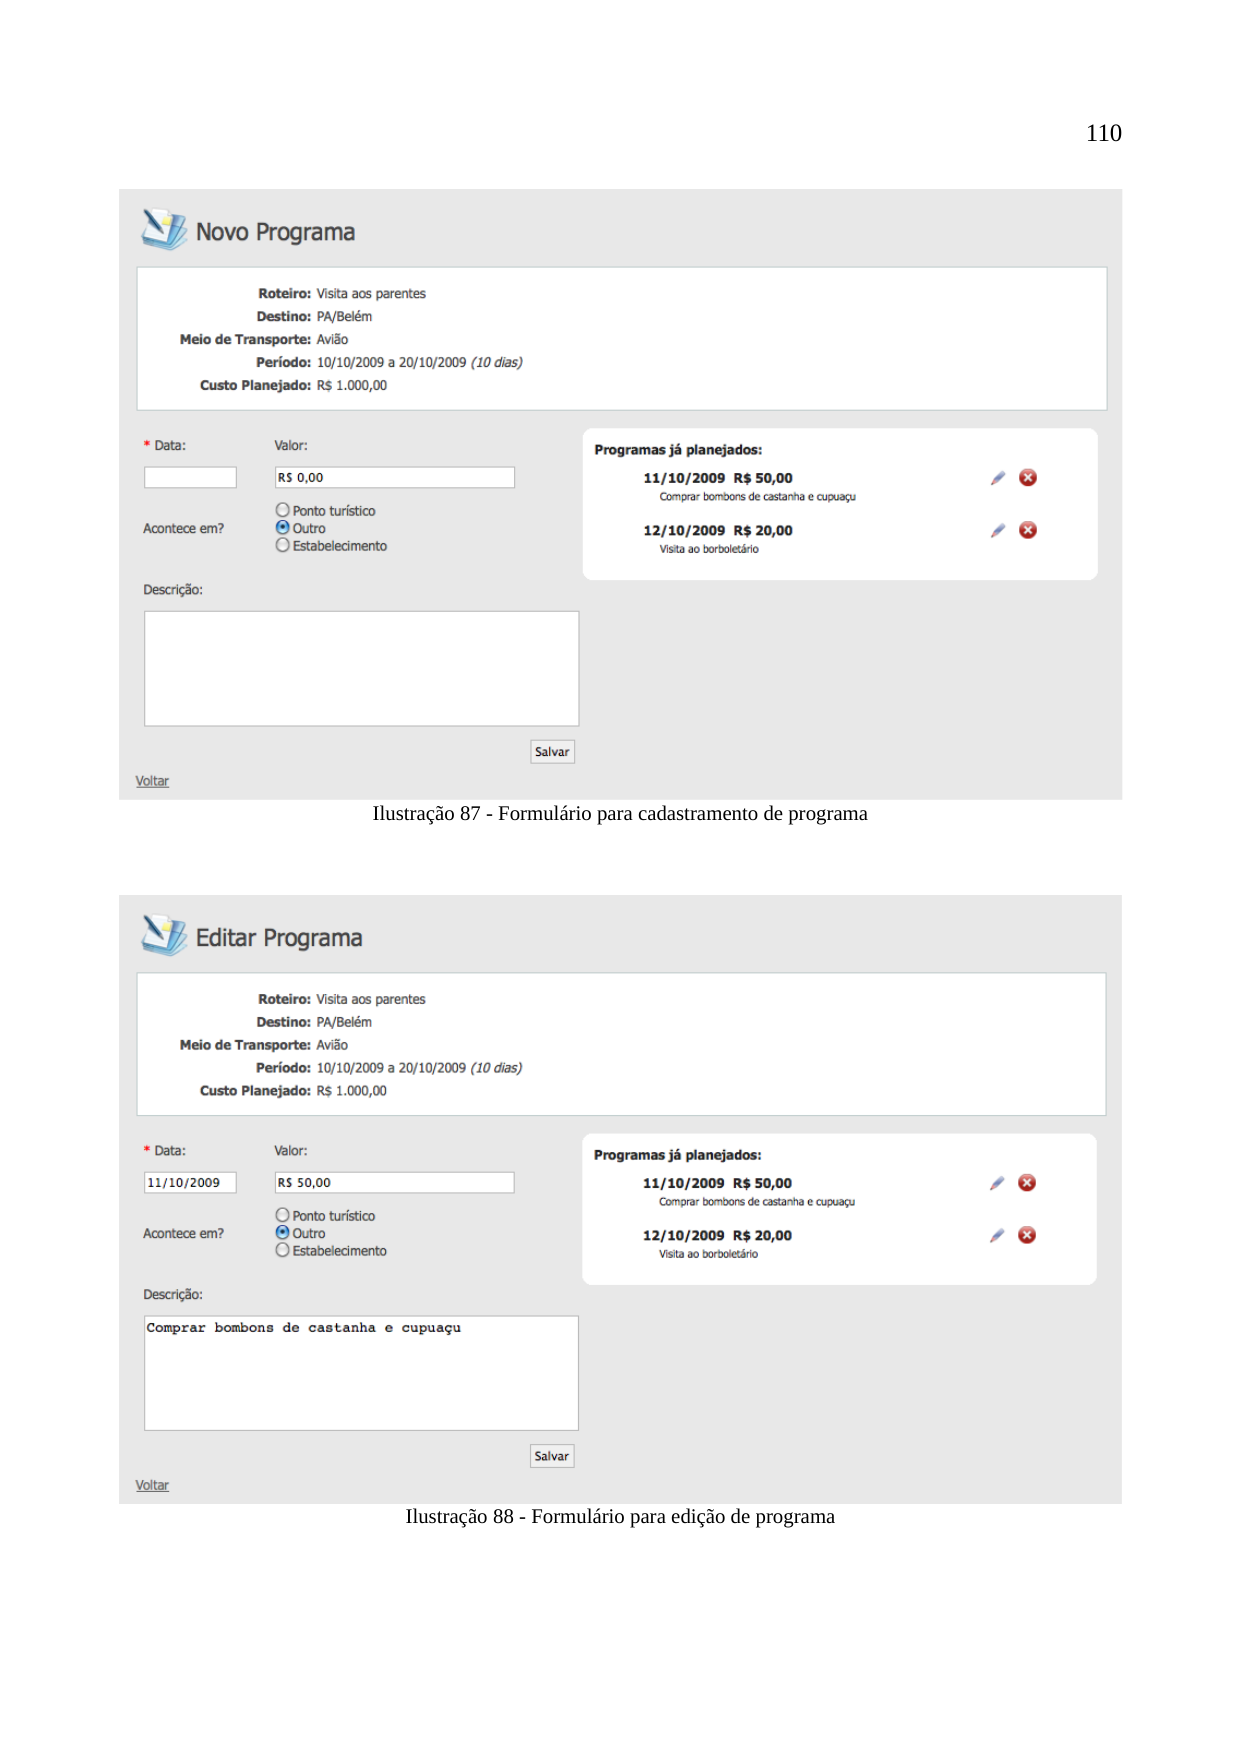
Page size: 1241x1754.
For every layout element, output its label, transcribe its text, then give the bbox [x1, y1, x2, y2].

picture [118, 189, 1123, 802]
text Ilustração 88 - Formulário para edição de programa [118, 1504, 1122, 1528]
text Ilustração 87 - Formulário para cadastramento de programa [118, 802, 1122, 825]
picture [118, 895, 1123, 1504]
